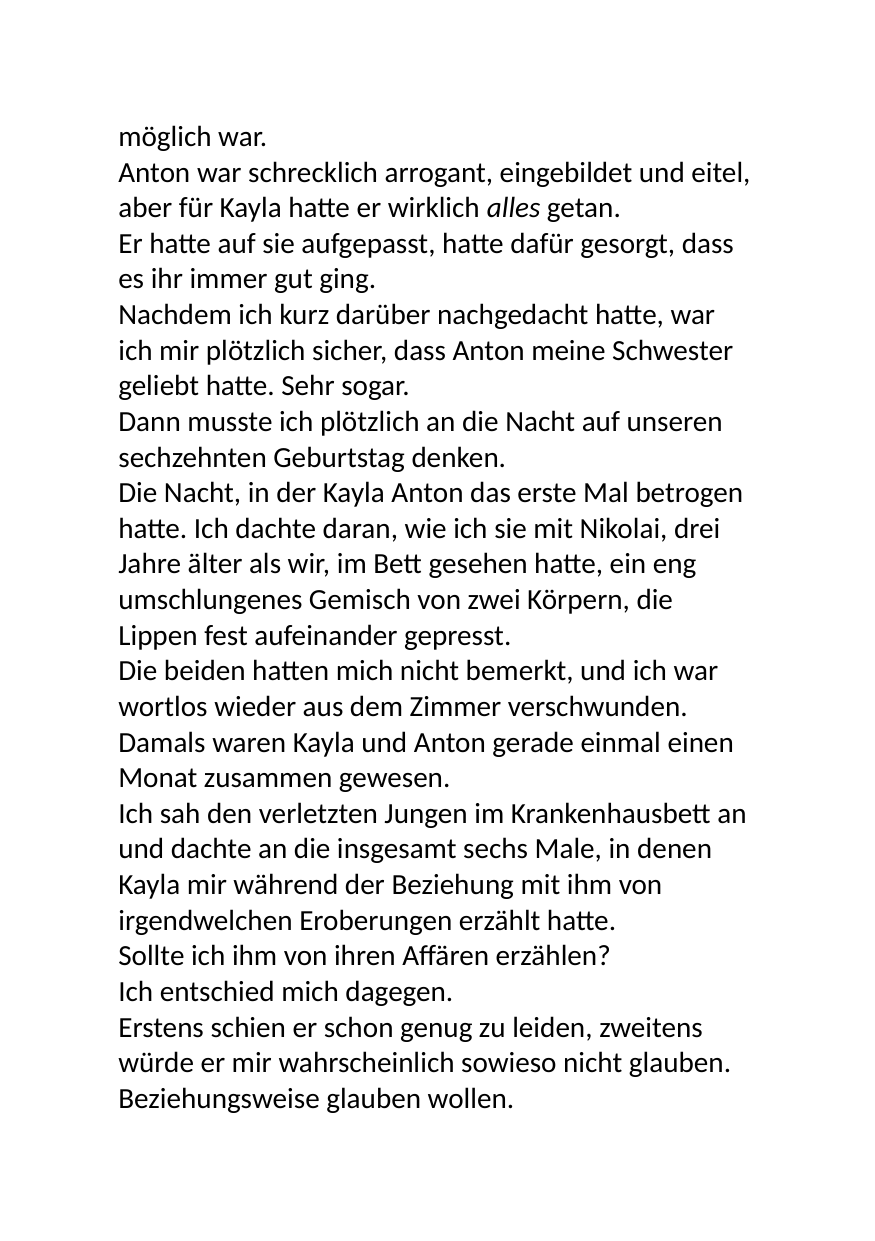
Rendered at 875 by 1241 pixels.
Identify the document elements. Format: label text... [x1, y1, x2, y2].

text Die Nacht, in der Kayla Anton das erste Mal betrogen hatte. Ich dachte daran, wie ich sie mit Nikolai, drei Jahre älter als wir, im Bett gesehen hatte, ein eng umschlungenes Gemisch von zwei Körpern, die Lippen fest aufeinander gepresst. [118, 474, 756, 652]
text Ich sah den verletzten Jungen im Krankenhausbett an und dachte an die insgesamt sechs Male, in denen Kayla mir während der Beziehung mit ihm von irgendwelchen Eroberungen erzählt hatte. [118, 795, 756, 937]
text Er hatte auf sie aufgepasst, hatte dafür gesorgt, dass es ihr immer gut ging. [118, 225, 756, 296]
text Ich entschied mich dagegen. [118, 973, 756, 1009]
text Damals waren Kayla und Anton gerade einmal einen Monat zusammen gewesen. [118, 724, 756, 795]
text möglich war. [118, 118, 756, 154]
text Erstens schien er schon genug zu leiden, zweitens würde er mir wahrscheinlich sowieso nicht glauben. Beziehungsweise glauben wollen. [118, 1009, 756, 1116]
text Anton war schrecklich arrogant, eingebildet und eitel, aber für Kayla hatte er wirklich alles getan. [118, 154, 756, 225]
text Nachdem ich kurz darüber nachgedacht hatte, war ich mir plötzlich sicher, dass Anton meine Schwester geliebt hatte. Sehr sogar. [118, 296, 756, 403]
text Die beiden hatten mich nicht bemerkt, und ich war wortlos wieder aus dem Zimmer verschwunden. [118, 652, 756, 724]
text Sollte ich ihm von ihren Affären erzählen? [118, 937, 756, 973]
text Dann musste ich plötzlich an die Nacht auf unseren sechzehnten Geburtstag denken. [118, 403, 756, 474]
